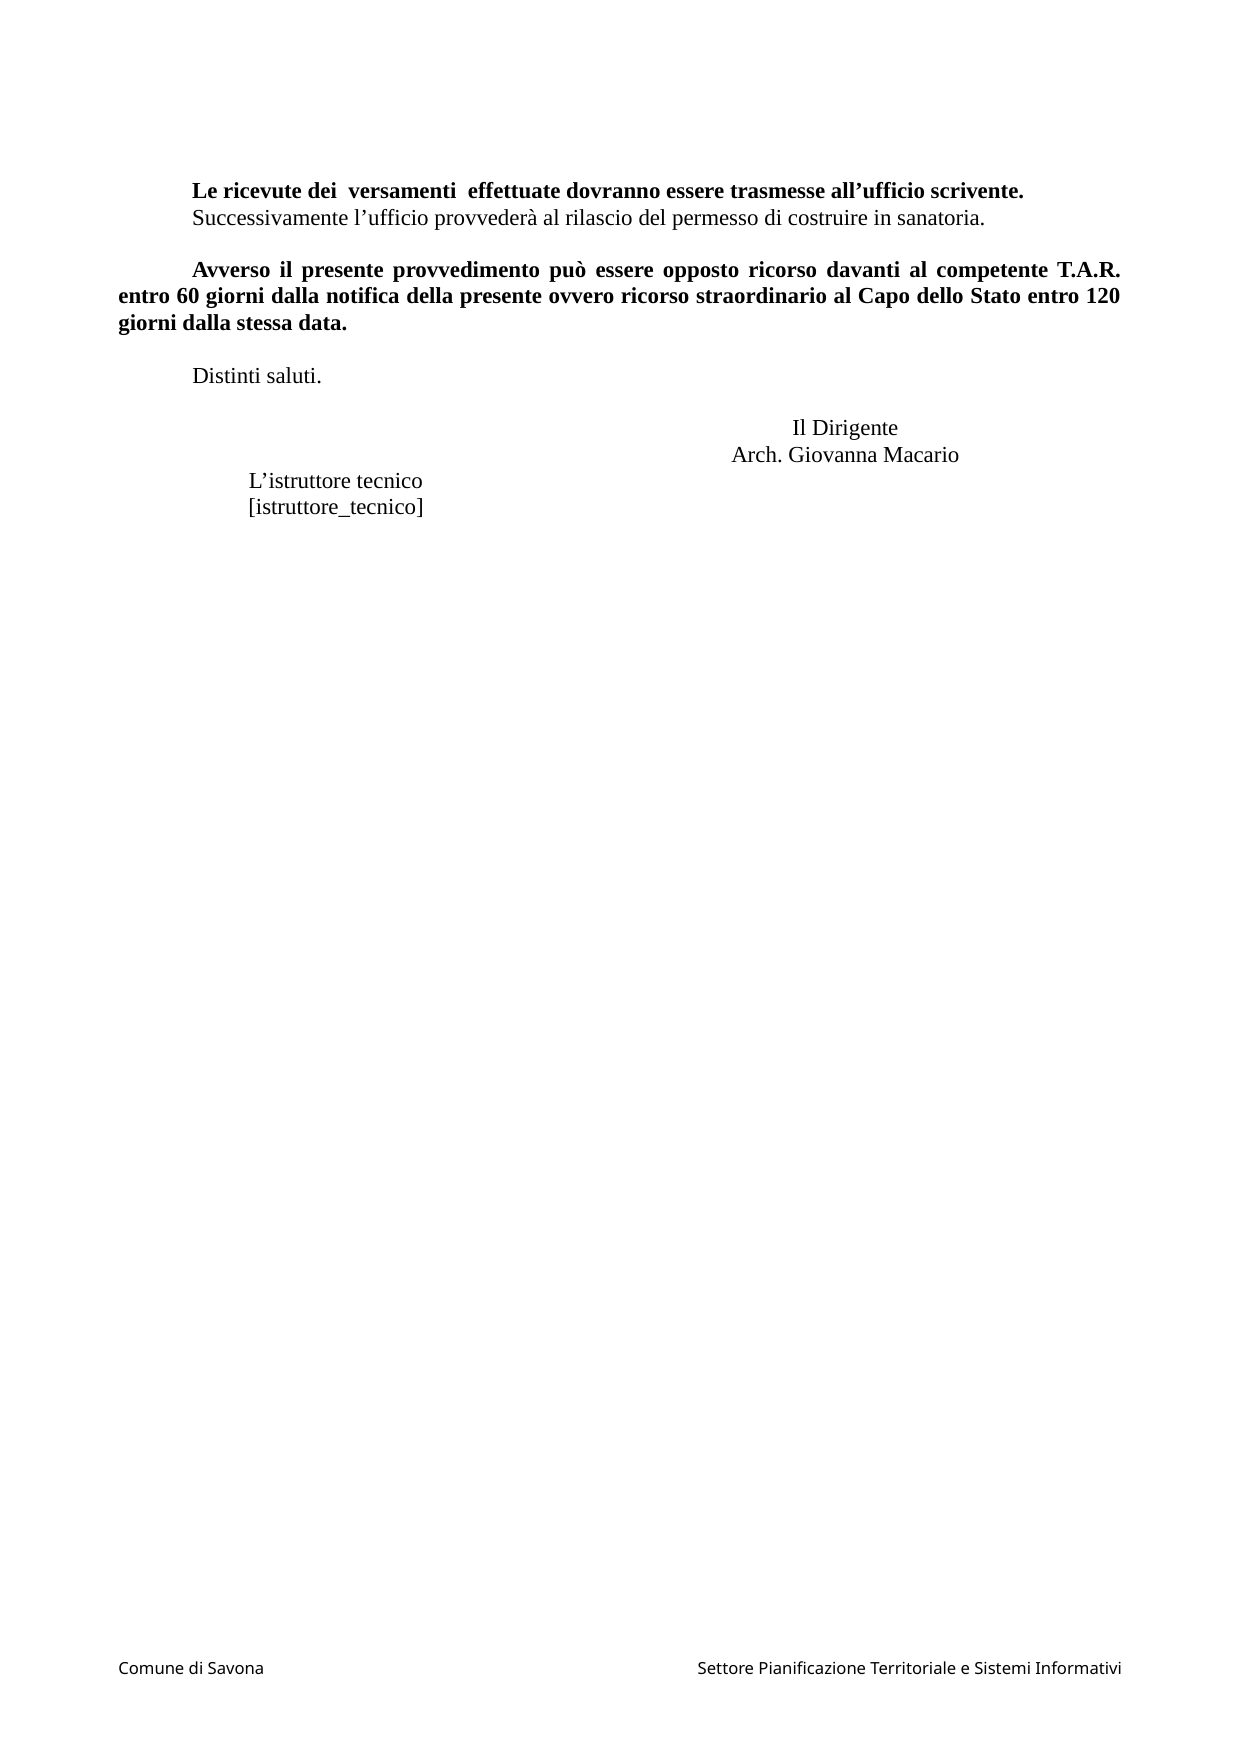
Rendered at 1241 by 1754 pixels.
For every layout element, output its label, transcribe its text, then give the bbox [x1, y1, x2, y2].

text Le ricevute dei versamenti effettuate dovranno essere trasmesse all’ufficio scrivente. [118, 177, 1122, 203]
text Avverso il presente provvedimento può essere opposto ricorso davanti al competente T.A.R. entro 60 giorni dalla notifica della presente ovvero ricorso straordinario al Capo dello Stato entro 120 giorni dalla stessa data. [118, 256, 1122, 335]
table_cell [554, 467, 1137, 520]
table_header [118, 414, 554, 467]
table_header Il Dirigente Arch. Giovanna Macario [554, 414, 1137, 467]
text Successivamente l’ufficio provvederà al rilascio del permesso di costruire in sanatoria. [118, 203, 1122, 230]
text Distinti saluti. [118, 362, 1122, 388]
table_cell L’istruttore tecnico [istruttore_tecnico] [118, 467, 554, 520]
